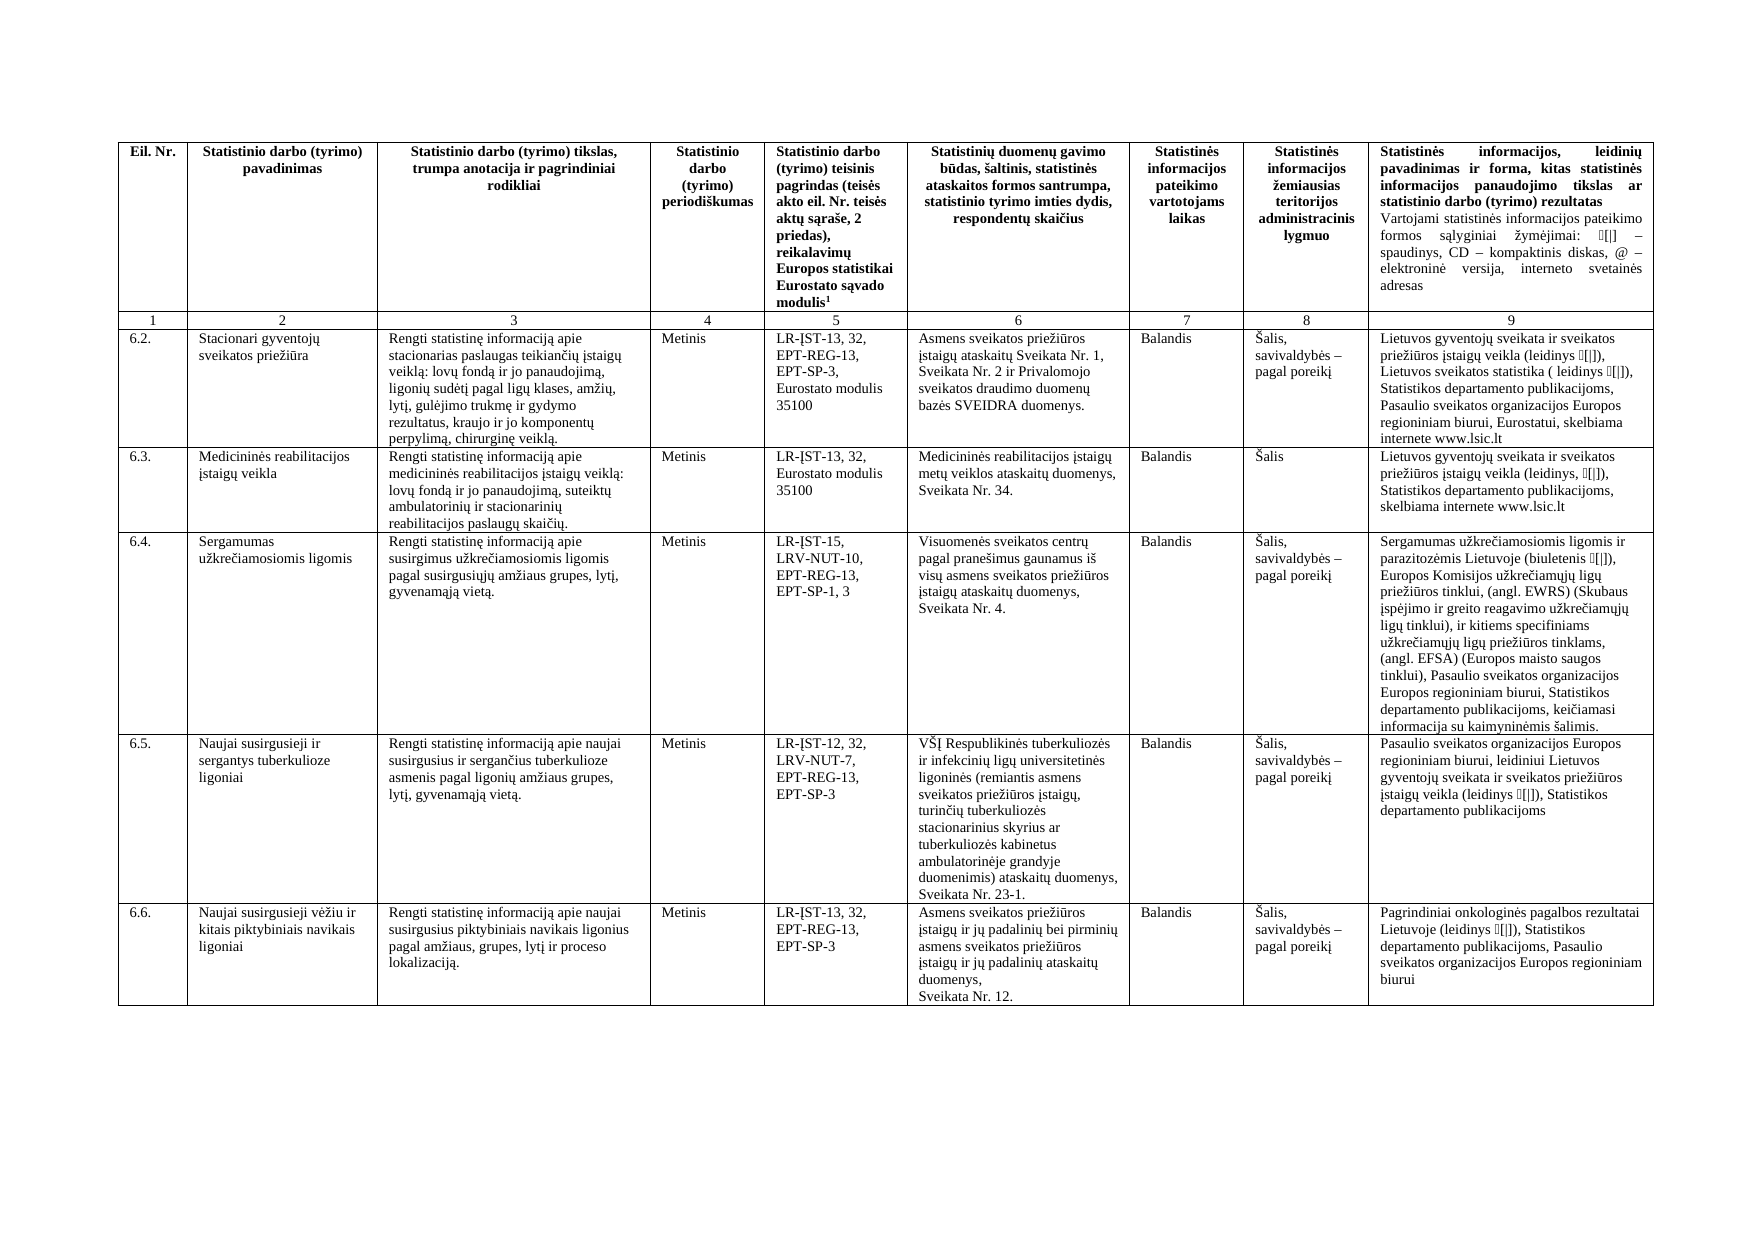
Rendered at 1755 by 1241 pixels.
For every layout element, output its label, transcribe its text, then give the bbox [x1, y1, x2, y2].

table_cell Metinis [651, 735, 764, 903]
table_cell 1 [119, 312, 187, 328]
table_cell Medicininės reabilitacijos įstaigų metų veiklos ataskaitų duomenys, Sveikata Nr. 34. [908, 448, 1129, 532]
table_header Statistinės informacijos pateikimo vartotojams laikas [1130, 143, 1243, 311]
table_cell Rengti statistinę informaciją apie stacionarias paslaugas teikiančių įstaigų veiklą: lovų fondą ir jo panaudojimą, ligonių sudėtį pagal ligų klases, amžių, lytį, gulėjimo trukmę ir gydymo rezultatus, kraujo ir jo komponentų perpylimą, chirurginę veiklą. [378, 330, 650, 447]
table_cell Balandis [1130, 330, 1243, 447]
table_cell Stacionari gyventojų sveikatos priežiūra [188, 330, 377, 447]
table_cell Balandis [1130, 533, 1243, 734]
table_cell 6 [908, 312, 1129, 328]
table_cell 2 [188, 312, 377, 328]
table_cell Asmens sveikatos priežiūros įstaigų ataskaitų Sveikata Nr. 1, Sveikata Nr. 2 ir Privalomojo sveikatos draudimo duomenų bazės SVEIDRA duomenys. [908, 330, 1129, 447]
table_cell LR-ĮST-15, LRV-NUT-10, EPT-REG-13, EPT-SP-1, 3 [765, 533, 907, 734]
table_cell Balandis [1130, 735, 1243, 903]
table_header Statistinio darbo (tyrimo) teisinis pagrindas (teisės akto eil. Nr. teisės aktų sąraše, 2 priedas), reikalavimų Europos statistikai Eurostato sąvado modulis1 [765, 143, 907, 311]
table_cell Metinis [651, 904, 764, 1004]
table_cell Visuomenės sveikatos centrų pagal pranešimus gaunamus iš visų asmens sveikatos priežiūros įstaigų ataskaitų duomenys, Sveikata Nr. 4. [908, 533, 1129, 734]
table_cell 6.5. [119, 735, 187, 903]
table_cell Pasaulio sveikatos organizacijos Europos regioniniam biurui, leidiniui Lietuvos gyventojų sveikata ir sveikatos priežiūros įstaigų veikla (leidinys &[|]), Statistikos departamento publikacijoms [1369, 735, 1653, 903]
table_cell Asmens sveikatos priežiūros įstaigų ir jų padalinių bei pirminių asmens sveikatos priežiūros įstaigų ir jų padalinių ataskaitų duomenys, Sveikata Nr. 12. [908, 904, 1129, 1004]
table_cell Metinis [651, 533, 764, 734]
table_cell Rengti statistinę informaciją apie susirgimus užkrečiamosiomis ligomis pagal susirgusiųjų amžiaus grupes, lytį, gyvenamąją vietą. [378, 533, 650, 734]
table_header Eil. Nr. [119, 143, 187, 311]
table_cell 9 [1369, 312, 1653, 328]
table_cell VŠĮ Respublikinės tuberkuliozės ir infekcinių ligų universitetinės ligoninės (remiantis asmens sveikatos priežiūros įstaigų, turinčių tuberkuliozės stacionarinius skyrius ar tuberkuliozės kabinetus ambulatorinėje grandyje duomenimis) ataskaitų duomenys, Sveikata Nr. 23-1. [908, 735, 1129, 903]
table_cell Medicininės reabilitacijos įstaigų veikla [188, 448, 377, 532]
table_cell 6.4. [119, 533, 187, 734]
table_cell Rengti statistinę informaciją apie naujai susirgusius piktybiniais navikais ligonius pagal amžiaus, grupes, lytį ir proceso lokalizaciją. [378, 904, 650, 1004]
table_cell Pagrindiniai onkologinės pagalbos rezultatai Lietuvoje (leidinys &[|]), Statistikos departamento publikacijoms, Pasaulio sveikatos organizacijos Europos regioniniam biurui [1369, 904, 1653, 1004]
table_cell Balandis [1130, 904, 1243, 1004]
table_cell Sergamumas užkrečiamosiomis ligomis ir parazitozėmis Lietuvoje (biuletenis &[|]), Europos Komisijos užkrečiamųjų ligų priežiūros tinklui, (angl. EWRS) (Skubaus įspėjimo ir greito reagavimo užkrečiamųjų ligų tinklui), ir kitiems specifiniams užkrečiamųjų ligų priežiūros tinklams, (angl. EFSA) (Europos maisto saugos tinklui), Pasaulio sveikatos organizacijos Europos regioniniam biurui, Statistikos departamento publikacijoms, keičiamasi informacija su kaimyninėmis šalimis. [1369, 533, 1653, 734]
table_cell Šalis, savivaldybės – pagal poreikį [1244, 533, 1368, 734]
table_cell Rengti statistinę informaciją apie naujai susirgusius ir sergančius tuberkulioze asmenis pagal ligonių amžiaus grupes, lytį, gyvenamąją vietą. [378, 735, 650, 903]
table_cell Naujai susirgusieji vėžiu ir kitais piktybiniais navikais ligoniai [188, 904, 377, 1004]
table_header Statistinio darbo (tyrimo) pavadinimas [188, 143, 377, 311]
table_cell Metinis [651, 330, 764, 447]
table_cell Šalis [1244, 448, 1368, 532]
table_header Statistinės informacijos žemiausias teritorijos administracinis lygmuo [1244, 143, 1368, 311]
table_cell 6.6. [119, 904, 187, 1004]
table_cell Balandis [1130, 448, 1243, 532]
table_cell Šalis, savivaldybės – pagal poreikį [1244, 735, 1368, 903]
table_cell Lietuvos gyventojų sveikata ir sveikatos priežiūros įstaigų veikla (leidinys, &[|]), Statistikos departamento publikacijoms, skelbiama internete www.lsic.lt [1369, 448, 1653, 532]
table_cell LR-ĮST-13, 32, EPT-REG-13, EPT-SP-3, Eurostato modulis 35100 [765, 330, 907, 447]
table_header Statistinių duomenų gavimo būdas, šaltinis, statistinės ataskaitos formos santrumpa, statistinio tyrimo imties dydis, respondentų skaičius [908, 143, 1129, 311]
table_cell 6.2. [119, 330, 187, 447]
table_cell LR-ĮST-13, 32, Eurostato modulis 35100 [765, 448, 907, 532]
table_cell 8 [1244, 312, 1368, 328]
table_cell Rengti statistinę informaciją apie medicininės reabilitacijos įstaigų veiklą: lovų fondą ir jo panaudojimą, suteiktų ambulatorinių ir stacionarinių reabilitacijos paslaugų skaičių. [378, 448, 650, 532]
table_cell 7 [1130, 312, 1243, 328]
table_cell 4 [651, 312, 764, 328]
table_cell Sergamumas užkrečiamosiomis ligomis [188, 533, 377, 734]
table_cell Lietuvos gyventojų sveikata ir sveikatos priežiūros įstaigų veikla (leidinys &[|]), Lietuvos sveikatos statistika ( leidinys &[|]), Statistikos departamento publikacijoms, Pasaulio sveikatos organizacijos Europos regioniniam biurui, Eurostatui, skelbiama internete www.lsic.lt [1369, 330, 1653, 447]
table_cell Metinis [651, 448, 764, 532]
table_header Statistinio darbo (tyrimo) periodiškumas [651, 143, 764, 311]
table_cell LR-ĮST-13, 32, EPT-REG-13, EPT-SP-3 [765, 904, 907, 1004]
table_header Statistinės informacijos, leidinių pavadinimas ir forma, kitas statistinės informacijos panaudojimo tikslas ar statistinio darbo (tyrimo) rezultatas Vartojami statistinės informacijos pateikimo formos sąlyginiai žymėjimai: [|] – spaudinys, CD – kompaktinis diskas, @ – elektroninė versija, interneto svetainės adresas [1369, 143, 1653, 311]
table_cell Naujai susirgusieji ir sergantys tuberkulioze ligoniai [188, 735, 377, 903]
table_header Statistinio darbo (tyrimo) tikslas, trumpa anotacija ir pagrindiniai rodikliai [378, 143, 650, 311]
table_cell Šalis, savivaldybės – pagal poreikį [1244, 330, 1368, 447]
table_cell Šalis, savivaldybės – pagal poreikį [1244, 904, 1368, 1004]
table_cell 6.3. [119, 448, 187, 532]
table_cell 5 [765, 312, 907, 328]
table_cell 3 [378, 312, 650, 328]
table_cell LR-ĮST-12, 32, LRV-NUT-7, EPT-REG-13, EPT-SP-3 [765, 735, 907, 903]
